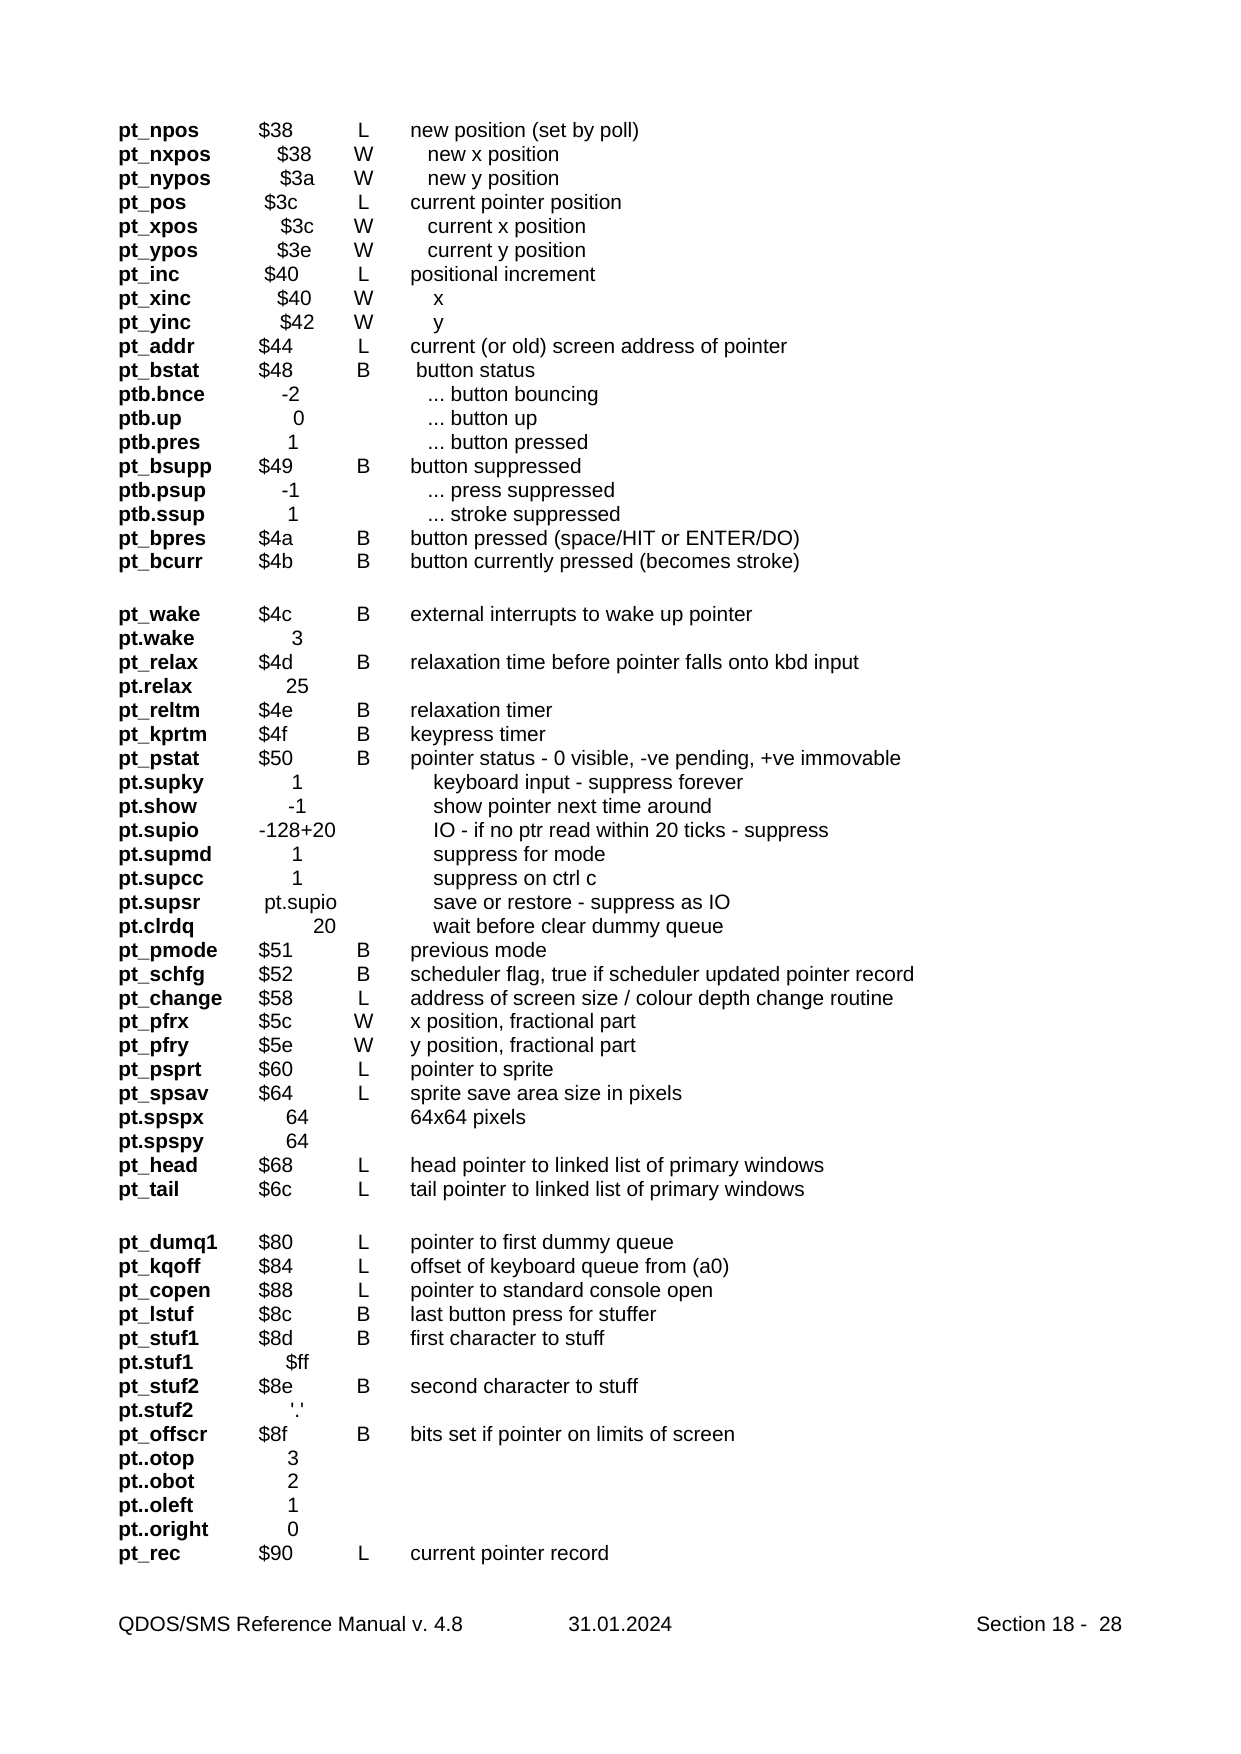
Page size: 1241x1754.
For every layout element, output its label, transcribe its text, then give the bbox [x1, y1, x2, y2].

table_cell current pointer position [410, 190, 1122, 214]
table_cell pt.supio [118, 818, 258, 842]
table_cell pt_bcurr [118, 549, 258, 573]
table_cell pt_head [118, 1153, 258, 1177]
table_cell $4f [258, 722, 336, 746]
table_cell [391, 1398, 410, 1421]
table_cell suppress on ctrl c [410, 866, 1122, 889]
table_cell [410, 626, 1122, 650]
table_cell L [336, 1254, 391, 1278]
table_cell $4e [258, 698, 336, 722]
table_cell $ff [258, 1350, 336, 1373]
table_cell B [336, 938, 391, 961]
table_cell [118, 1201, 258, 1230]
table_cell [391, 406, 410, 429]
table_cell address of screen size / colour depth change routine [410, 985, 1122, 1009]
table_cell W [336, 214, 391, 238]
table_cell $60 [258, 1057, 336, 1081]
table_cell $3c [258, 190, 336, 214]
table_cell button suppressed [410, 454, 1122, 477]
table_cell 1 [258, 770, 336, 794]
table_cell [391, 866, 410, 889]
table_cell [410, 573, 1122, 602]
table_cell -1 [258, 478, 336, 501]
table_cell L [336, 334, 391, 358]
table_cell pt.stuf1 [118, 1350, 258, 1373]
table_cell pt_inc [118, 262, 258, 286]
table_cell [391, 938, 410, 961]
table_cell pt.spspx [118, 1105, 258, 1129]
table_cell B [336, 454, 391, 477]
table_cell [391, 1105, 410, 1129]
table_cell 64 [258, 1129, 336, 1153]
table_cell pt_tail [118, 1177, 258, 1201]
table_cell pt.spspy [118, 1129, 258, 1153]
table_cell pt_yinc [118, 310, 258, 334]
table_cell [336, 1469, 391, 1493]
table_cell [391, 166, 410, 190]
table_cell [391, 214, 410, 238]
table_cell B [336, 746, 391, 770]
table_cell B [336, 1374, 391, 1397]
table_cell [391, 1493, 410, 1517]
table_cell $4a [258, 525, 336, 549]
table_cell $51 [258, 938, 336, 961]
table_cell pt_spsav [118, 1081, 258, 1105]
table_cell [336, 1105, 391, 1129]
table_cell $84 [258, 1254, 336, 1278]
table_cell [391, 430, 410, 453]
table_cell [391, 573, 410, 602]
table_cell [391, 674, 410, 698]
table_cell pt_reltm [118, 698, 258, 722]
table_cell pointer to first dummy queue [410, 1230, 1122, 1254]
table_cell $4d [258, 650, 336, 674]
table_cell [336, 501, 391, 525]
table_cell keypress timer [410, 722, 1122, 746]
table_cell -2 [258, 382, 336, 406]
table_cell [391, 794, 410, 818]
table_cell $52 [258, 961, 336, 985]
table_cell relaxation time before pointer falls onto kbd input [410, 650, 1122, 674]
table_cell pointer status - 0 visible, -ve pending, +ve immovable [410, 746, 1122, 770]
table_cell pt_pfry [118, 1033, 258, 1057]
table_cell offset of keyboard queue from (a0) [410, 1254, 1122, 1278]
table_cell show pointer next time around [410, 794, 1122, 818]
table_cell 1 [258, 866, 336, 889]
table_cell L [336, 1541, 391, 1565]
table_cell [391, 310, 410, 334]
table_cell pt_addr [118, 334, 258, 358]
table_cell [118, 573, 258, 602]
table_cell $3e [258, 238, 336, 262]
table_cell $58 [258, 985, 336, 1009]
table_cell bits set if pointer on limits of screen [410, 1421, 1122, 1445]
table_cell 64x64 pixels [410, 1105, 1122, 1129]
table_cell external interrupts to wake up pointer [410, 602, 1122, 626]
table_cell [391, 358, 410, 382]
table_cell $50 [258, 746, 336, 770]
table_cell W [336, 142, 391, 166]
table_cell current (or old) screen address of pointer [410, 334, 1122, 358]
table_cell L [336, 1177, 391, 1201]
table_cell $8c [258, 1302, 336, 1326]
table_cell [336, 1445, 391, 1469]
table_cell [391, 1445, 410, 1469]
table_cell x position, fractional part [410, 1009, 1122, 1033]
table_cell head pointer to linked list of primary windows [410, 1153, 1122, 1177]
table_cell L [336, 1153, 391, 1177]
table_cell [336, 818, 391, 842]
table_cell B [336, 698, 391, 722]
table_cell $4c [258, 602, 336, 626]
table_cell pt.show [118, 794, 258, 818]
table_cell pt_relax [118, 650, 258, 674]
table_cell wait before clear dummy queue [410, 914, 1122, 937]
table_cell pt..otop [118, 1445, 258, 1469]
table_cell $42 [258, 310, 336, 334]
table_cell pt..oright [118, 1517, 258, 1541]
table_cell ... press suppressed [410, 478, 1122, 501]
table_cell [336, 914, 391, 937]
table_cell pt_wake [118, 602, 258, 626]
table_cell [336, 794, 391, 818]
table_cell [410, 1469, 1122, 1493]
table_cell ... button up [410, 406, 1122, 429]
table_cell $44 [258, 334, 336, 358]
table_cell pt_nypos [118, 166, 258, 190]
table_cell [410, 1350, 1122, 1373]
table_cell [391, 1129, 410, 1153]
table_cell ptb.ssup [118, 501, 258, 525]
table_cell [391, 842, 410, 866]
table_cell first character to stuff [410, 1326, 1122, 1349]
table_cell pt_stuf1 [118, 1326, 258, 1349]
table_cell 0 [258, 406, 336, 429]
table_cell ptb.pres [118, 430, 258, 453]
table_cell $68 [258, 1153, 336, 1177]
table_cell B [336, 961, 391, 985]
table_cell L [336, 1081, 391, 1105]
table_cell 2 [258, 1469, 336, 1493]
table_cell [391, 602, 410, 626]
table_cell pt.stuf2 [118, 1398, 258, 1421]
table_cell sprite save area size in pixels [410, 1081, 1122, 1105]
table_cell $3c [258, 214, 336, 238]
table_cell pt_kprtm [118, 722, 258, 746]
table_cell [336, 626, 391, 650]
table_cell [391, 722, 410, 746]
table_cell pt_change [118, 985, 258, 1009]
table_cell [391, 262, 410, 286]
table_cell [391, 1153, 410, 1177]
table_cell last button press for stuffer [410, 1302, 1122, 1326]
table_cell $64 [258, 1081, 336, 1105]
table_cell pt_rec [118, 1541, 258, 1565]
table_cell [391, 286, 410, 310]
table_cell pt_offscr [118, 1421, 258, 1445]
table_cell [336, 674, 391, 698]
table_cell save or restore - suppress as IO [410, 890, 1122, 913]
table_cell [410, 1517, 1122, 1541]
table_cell L [336, 1230, 391, 1254]
table_cell [391, 1278, 410, 1302]
table_cell L [336, 118, 391, 142]
table_cell L [336, 1057, 391, 1081]
table_cell L [336, 985, 391, 1009]
table_cell [391, 382, 410, 406]
table_cell L [336, 1278, 391, 1302]
table_cell pt.supmd [118, 842, 258, 866]
table_cell $4b [258, 549, 336, 573]
table_cell [336, 1129, 391, 1153]
table_cell L [336, 262, 391, 286]
table_cell [391, 238, 410, 262]
table_cell B [336, 525, 391, 549]
table_cell [391, 478, 410, 501]
table_cell L [336, 190, 391, 214]
table_cell pt_pos [118, 190, 258, 214]
table_cell [336, 842, 391, 866]
table_cell relaxation timer [410, 698, 1122, 722]
table_cell [336, 1398, 391, 1421]
table_cell [410, 1445, 1122, 1469]
table_cell pt_bpres [118, 525, 258, 549]
table_cell W [336, 286, 391, 310]
table_cell pt_pfrx [118, 1009, 258, 1033]
table_cell pt.supio [258, 890, 391, 913]
table_cell [391, 1421, 410, 1445]
table_cell pt_xpos [118, 214, 258, 238]
table_cell [391, 454, 410, 477]
table_cell $5c [258, 1009, 336, 1033]
table_cell '.' [258, 1398, 336, 1421]
table_cell $40 [258, 286, 336, 310]
table_cell pt..oleft [118, 1493, 258, 1517]
table_cell new y position [410, 166, 1122, 190]
table_cell $48 [258, 358, 336, 382]
table_cell $88 [258, 1278, 336, 1302]
table_cell pt_pstat [118, 746, 258, 770]
table_cell pt_dumq1 [118, 1230, 258, 1254]
table_cell second character to stuff [410, 1374, 1122, 1397]
table_cell W [336, 238, 391, 262]
table_cell scheduler flag, true if scheduler updated pointer record [410, 961, 1122, 985]
table_cell B [336, 1302, 391, 1326]
table_cell B [336, 549, 391, 573]
table_cell W [336, 310, 391, 334]
table_cell [391, 1469, 410, 1493]
table_cell $8f [258, 1421, 336, 1445]
table_cell pointer to sprite [410, 1057, 1122, 1081]
table_cell pt.clrdq [118, 914, 258, 937]
table_cell $38 [258, 142, 336, 166]
table_cell B [336, 602, 391, 626]
table_cell [391, 818, 410, 842]
table_cell [391, 1177, 410, 1201]
table_cell [336, 1517, 391, 1541]
table_cell -1 [258, 794, 336, 818]
table_cell [391, 1374, 410, 1397]
table_cell [336, 430, 391, 453]
table_cell [336, 770, 391, 794]
table_cell $5e [258, 1033, 336, 1057]
table_cell $3a [258, 166, 336, 190]
table_cell positional increment [410, 262, 1122, 286]
table_cell pt_ypos [118, 238, 258, 262]
table_cell $8d [258, 1326, 336, 1349]
table_cell W [336, 1009, 391, 1033]
table_cell pt.supsr [118, 890, 258, 913]
table_cell keyboard input - suppress forever [410, 770, 1122, 794]
table_cell [391, 1230, 410, 1254]
table_cell $80 [258, 1230, 336, 1254]
table_cell [410, 1201, 1122, 1230]
table_cell [391, 1517, 410, 1541]
table_cell 1 [258, 1493, 336, 1517]
table_cell 1 [258, 501, 336, 525]
table_cell 1 [258, 430, 336, 453]
table_cell [336, 406, 391, 429]
table_cell $49 [258, 454, 336, 477]
table_cell IO - if no ptr read within 20 ticks - suppress [410, 818, 1122, 842]
table_cell B [336, 1421, 391, 1445]
table_cell ... stroke suppressed [410, 501, 1122, 525]
table_cell [391, 118, 410, 142]
table_cell pt..obot [118, 1469, 258, 1493]
table_cell 25 [258, 674, 336, 698]
table_cell pt_bstat [118, 358, 258, 382]
table_cell [410, 1129, 1122, 1153]
table_cell pt.supky [118, 770, 258, 794]
table_cell [391, 698, 410, 722]
table_cell [391, 1326, 410, 1349]
table_cell [391, 1541, 410, 1565]
table_cell -128+20 [258, 818, 336, 842]
table_cell pt.wake [118, 626, 258, 650]
table_cell [336, 382, 391, 406]
table_cell [336, 478, 391, 501]
table_cell [391, 1009, 410, 1033]
table_cell new x position [410, 142, 1122, 166]
table_cell current x position [410, 214, 1122, 238]
table_cell B [336, 650, 391, 674]
table_cell [391, 650, 410, 674]
table_cell [391, 1350, 410, 1373]
table_cell current pointer record [410, 1541, 1122, 1565]
table_cell W [336, 1033, 391, 1057]
table_cell pt_schfg [118, 961, 258, 985]
table_cell [391, 1302, 410, 1326]
table_cell [391, 890, 410, 913]
table_cell ptb.bnce [118, 382, 258, 406]
table_cell 1 [258, 842, 336, 866]
table_cell pt_nxpos [118, 142, 258, 166]
table_cell pt_xinc [118, 286, 258, 310]
table_cell ... button bouncing [410, 382, 1122, 406]
table_cell [258, 1201, 336, 1230]
table_cell pt_psprt [118, 1057, 258, 1081]
table_cell [391, 626, 410, 650]
table_cell ptb.up [118, 406, 258, 429]
table_cell ... button pressed [410, 430, 1122, 453]
table_cell 0 [258, 1517, 336, 1541]
table_cell [336, 1350, 391, 1373]
table_cell [391, 190, 410, 214]
table_cell [391, 525, 410, 549]
table_cell [391, 1201, 410, 1230]
table_cell y position, fractional part [410, 1033, 1122, 1057]
table_cell [336, 1493, 391, 1517]
table_cell $6c [258, 1177, 336, 1201]
table_cell [391, 961, 410, 985]
table_cell [391, 746, 410, 770]
table_cell pt_kqoff [118, 1254, 258, 1278]
table_cell W [336, 166, 391, 190]
table_cell [391, 1033, 410, 1057]
table_cell [336, 1201, 391, 1230]
table_cell ptb.psup [118, 478, 258, 501]
table_cell [410, 1493, 1122, 1517]
table_cell new position (set by poll) [410, 118, 1122, 142]
table_cell [391, 1081, 410, 1105]
table_cell [391, 1057, 410, 1081]
table_cell pt_stuf2 [118, 1374, 258, 1397]
table_cell [391, 549, 410, 573]
table_cell $40 [258, 262, 336, 286]
table_cell previous mode [410, 938, 1122, 961]
table_cell suppress for mode [410, 842, 1122, 866]
table_cell button pressed (space/HIT or ENTER/DO) [410, 525, 1122, 549]
table_cell B [336, 358, 391, 382]
table_cell tail pointer to linked list of primary windows [410, 1177, 1122, 1201]
table_cell $38 [258, 118, 336, 142]
table_cell pt_copen [118, 1278, 258, 1302]
table_cell pt.relax [118, 674, 258, 698]
table_cell [258, 573, 336, 602]
table_cell button currently pressed (becomes stroke) [410, 549, 1122, 573]
table_cell [336, 573, 391, 602]
table_cell pt_npos [118, 118, 258, 142]
table_cell [391, 985, 410, 1009]
table_cell pt_bsupp [118, 454, 258, 477]
table_cell pt.supcc [118, 866, 258, 889]
table_cell [410, 1398, 1122, 1421]
table_cell x [410, 286, 1122, 310]
table_cell 64 [258, 1105, 336, 1129]
table_cell [336, 866, 391, 889]
table_cell [391, 334, 410, 358]
table_cell $8e [258, 1374, 336, 1397]
table_cell pt_pmode [118, 938, 258, 961]
table_cell [391, 1254, 410, 1278]
table_cell [410, 674, 1122, 698]
table_cell pt_lstuf [118, 1302, 258, 1326]
table_cell button status [410, 358, 1122, 382]
table_cell pointer to standard console open [410, 1278, 1122, 1302]
table_cell current y position [410, 238, 1122, 262]
table_cell B [336, 1326, 391, 1349]
table_cell [391, 501, 410, 525]
table_cell 3 [258, 626, 336, 650]
table_cell [391, 770, 410, 794]
table_cell y [410, 310, 1122, 334]
table_cell B [336, 722, 391, 746]
table_cell $90 [258, 1541, 336, 1565]
table_cell 20 [258, 914, 336, 937]
table_cell [391, 142, 410, 166]
table_cell 3 [258, 1445, 336, 1469]
table_cell [391, 914, 410, 937]
